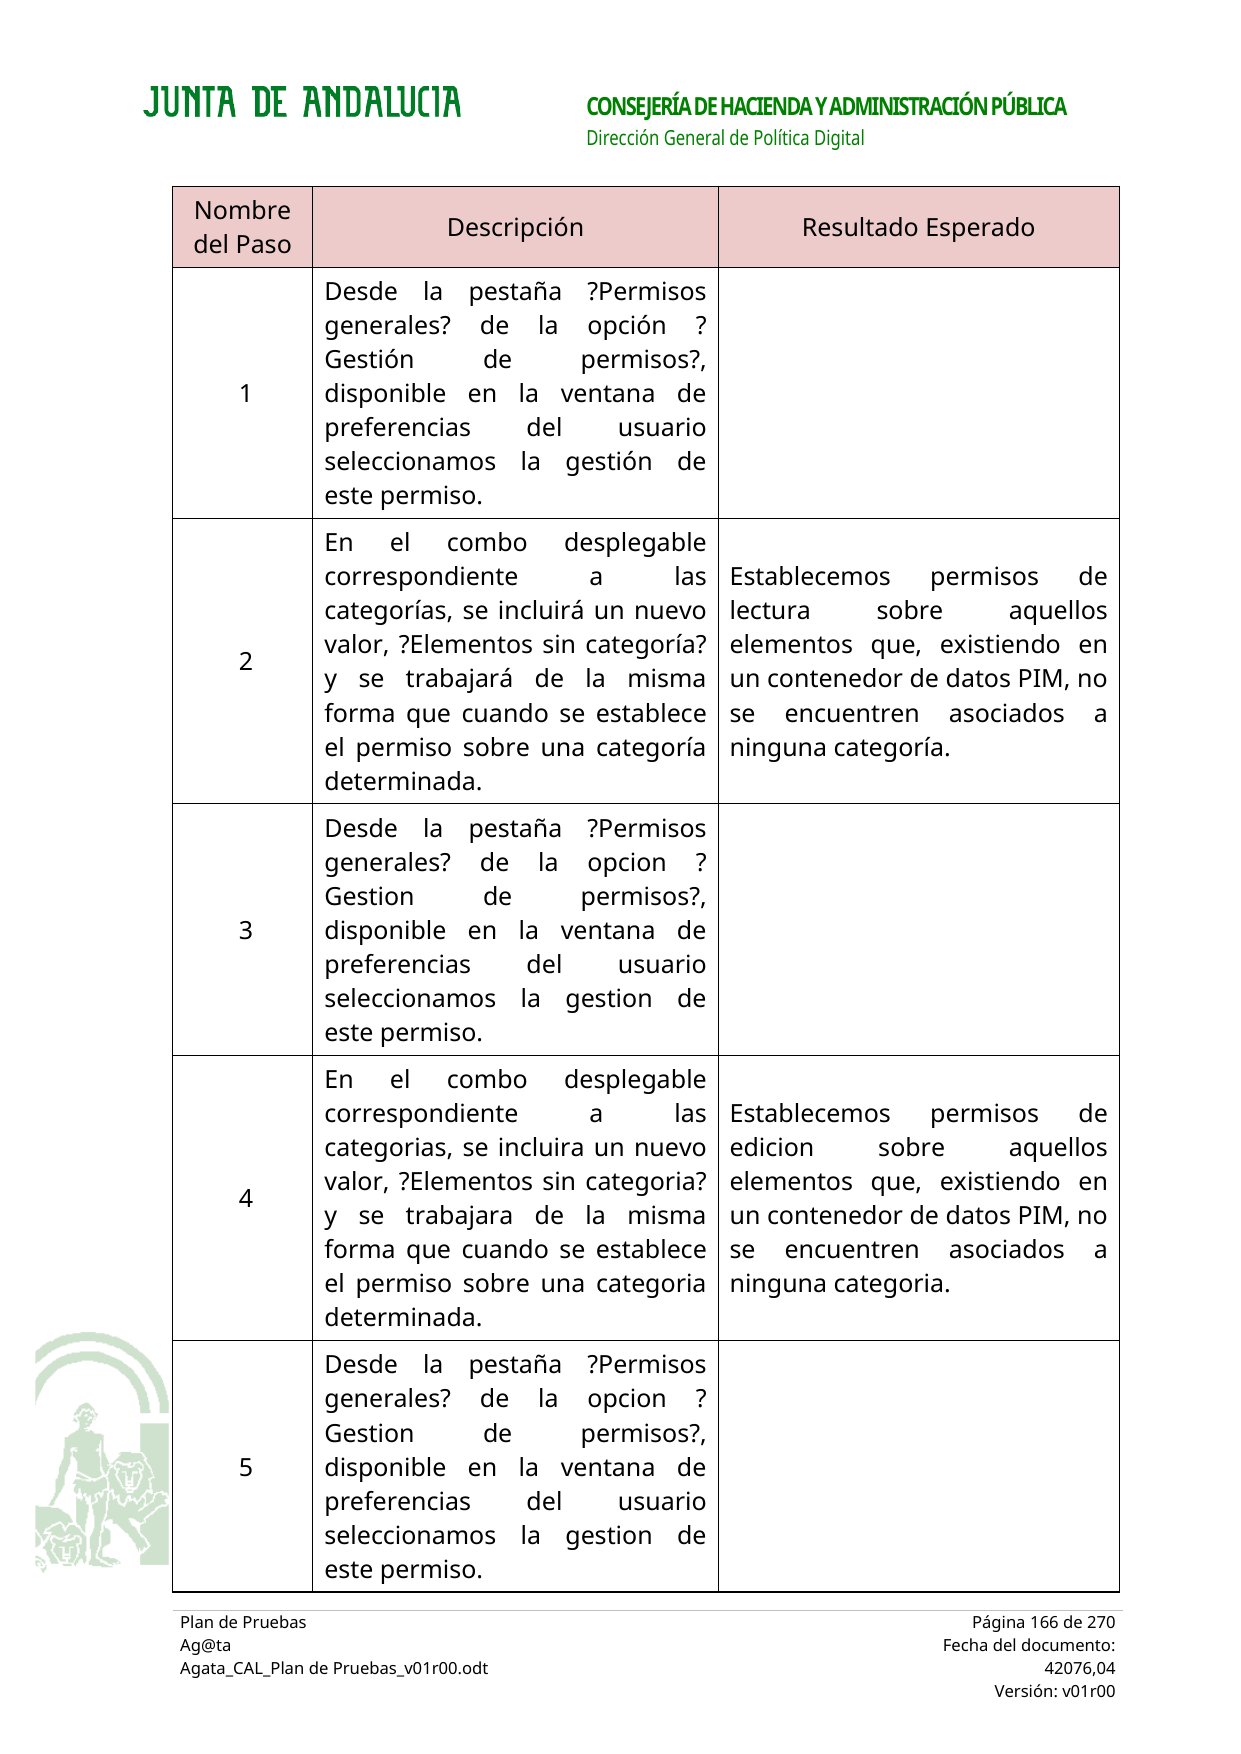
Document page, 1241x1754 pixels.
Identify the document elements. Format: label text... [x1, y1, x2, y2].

table_cell En el combo desplegable correspondiente a las categorías, se incluirá un nuevo valor, ?Elementos sin categoría? y se trabajará de la misma forma que cuando se establece el permiso sobre una categoría determinada. [313, 519, 718, 803]
table_cell 3 [173, 804, 312, 1055]
table_cell 4 [173, 1056, 312, 1340]
table_cell [719, 804, 1119, 1055]
table_header Nombre del Paso [173, 187, 312, 267]
table_header Descripción [313, 187, 718, 267]
picture [143, 86, 461, 117]
table_cell 5 [173, 1341, 312, 1591]
table_cell Desde la pestaña ?Permisos generales? de la opcion ?Gestion de permisos?, disponible en la ventana de preferencias del usuario seleccionamos la gestion de este permiso. [313, 1341, 718, 1591]
table_cell Desde la pestaña ?Permisos generales? de la opcion ?Gestion de permisos?, disponible en la ventana de preferencias del usuario seleccionamos la gestion de este permiso. [313, 804, 718, 1055]
table_cell Desde la pestaña ?Permisos generales? de la opción ?Gestión de permisos?, disponible en la ventana de preferencias del usuario seleccionamos la gestión de este permiso. [313, 268, 718, 518]
table_cell [719, 268, 1119, 518]
table_header Resultado Esperado [719, 187, 1119, 267]
table_cell [719, 1341, 1119, 1591]
table_cell 1 [173, 268, 312, 518]
table_cell En el combo desplegable correspondiente a las categorias, se incluira un nuevo valor, ?Elementos sin categoria? y se trabajara de la misma forma que cuando se establece el permiso sobre una categoria determinada. [313, 1056, 718, 1340]
table_cell Establecemos permisos de lectura sobre aquellos elementos que, existiendo en un contenedor de datos PIM, no se encuentren asociados a ninguna categoría. [719, 519, 1119, 803]
table_cell Establecemos permisos de edicion sobre aquellos elementos que, existiendo en un contenedor de datos PIM, no se encuentren asociados a ninguna categoria. [719, 1056, 1119, 1340]
table_cell 2 [173, 519, 312, 803]
